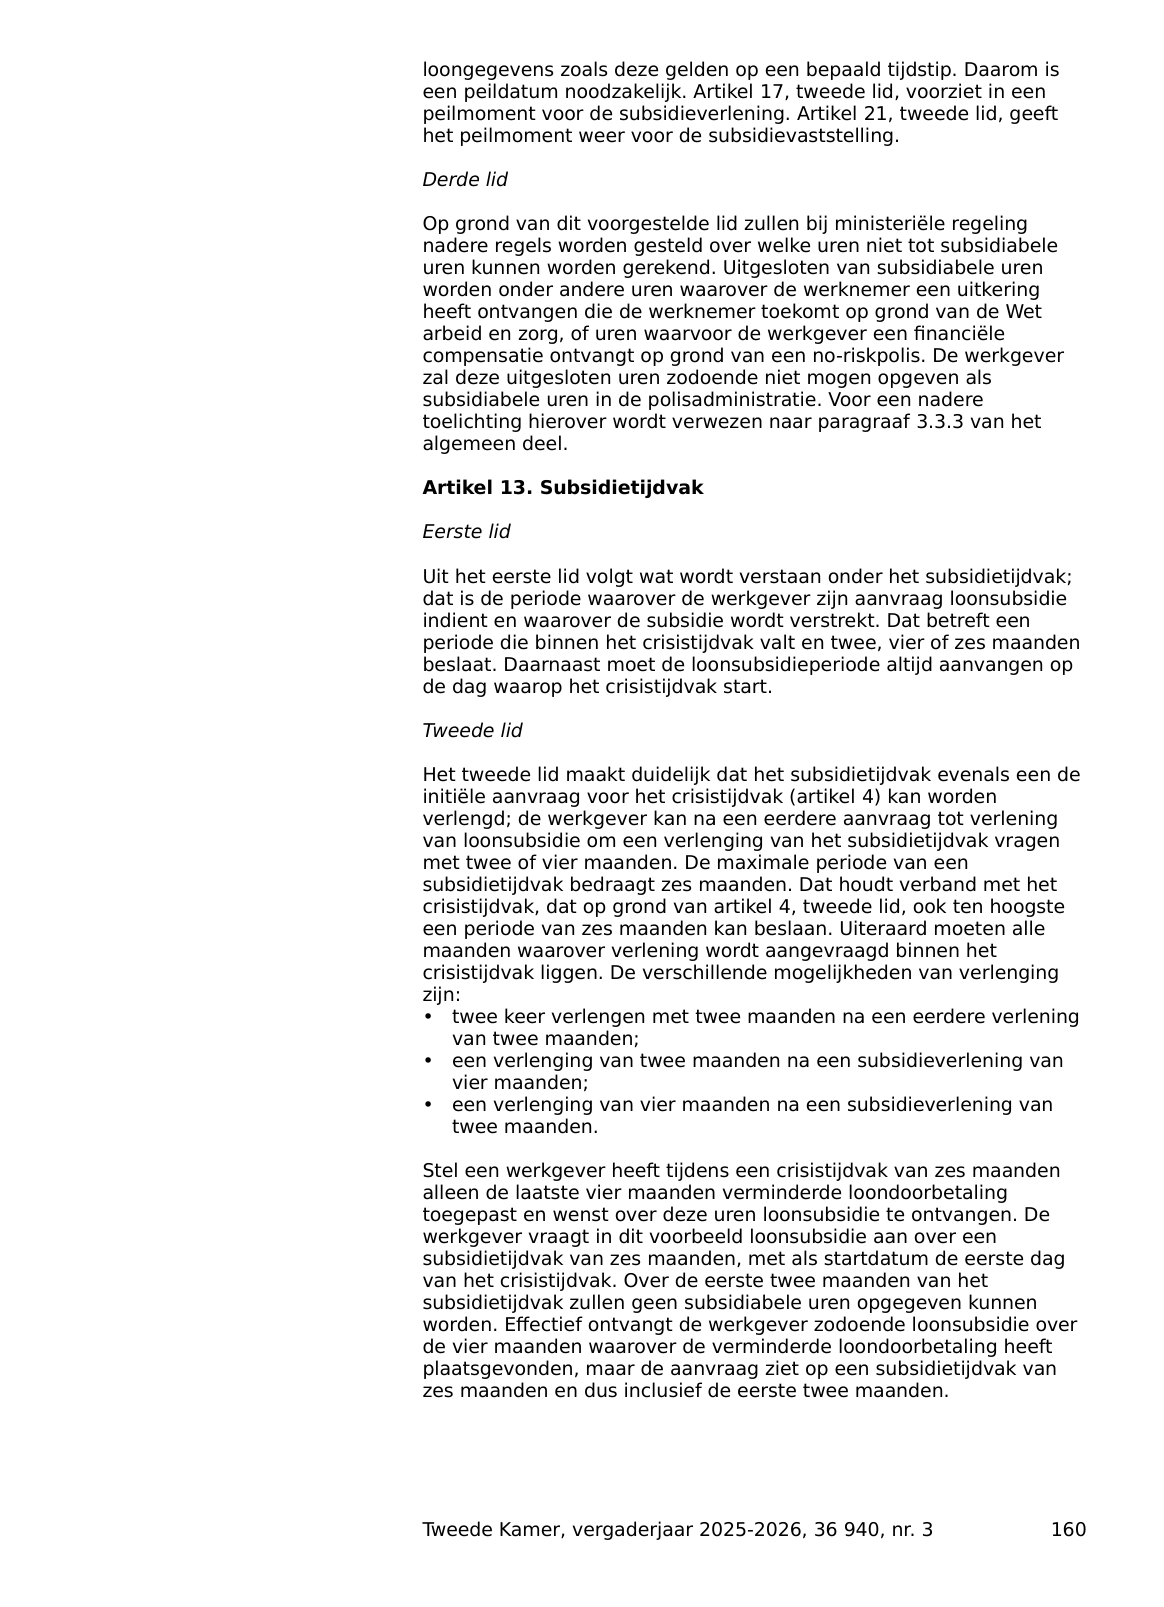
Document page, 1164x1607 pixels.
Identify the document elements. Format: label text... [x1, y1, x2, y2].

text • een verlenging van twee maanden na een subsidieverlening van vier maanden; [422, 1049, 1087, 1093]
subtitle Derde lid [422, 169, 1087, 191]
subtitle Tweede lid [422, 720, 1087, 742]
text Uit het eerste lid volgt wat wordt verstaan onder het subsidietijdvak; dat is de periode waarover de werkgever zijn aanvraag loonsubsidie indient en waarover de subsidie wordt verstrekt. Dat betreft een periode die binnen het crisistijdvak valt en twee, vier of zes maanden beslaat. Daarnaast moet de loonsubsidieperiode altijd aanvangen op de dag waarop het crisistijdvak start. [422, 566, 1087, 697]
subtitle Artikel 13. Subsidietijdvak [422, 477, 1087, 499]
text • een verlenging van vier maanden na een subsidieverlening van twee maanden. [422, 1093, 1087, 1137]
subtitle Eerste lid [422, 521, 1087, 543]
text Het tweede lid maakt duidelijk dat het subsidietijdvak evenals een de initiële aanvraag voor het crisistijdvak (artikel 4) kan worden verlengd; de werkgever kan na een eerdere aanvraag tot verlening van loonsubsidie om een verlenging van het subsidietijdvak vragen met twee of vier maanden. De maximale periode van een subsidietijdvak bedraagt zes maanden. Dat houdt verband met het crisistijdvak, dat op grond van artikel 4, tweede lid, ook ten hoogste een periode van zes maanden kan beslaan. Uiteraard moeten alle maanden waarover verlening wordt aangevraagd binnen het crisistijdvak liggen. De verschillende mogelijkheden van verlenging zijn: [422, 764, 1087, 1006]
text Stel een werkgever heeft tijdens een crisistijdvak van zes maanden alleen de laatste vier maanden verminderde loondoorbetaling toegepast en wenst over deze uren loonsubsidie te ontvangen. De werkgever vraagt in dit voorbeeld loonsubsidie aan over een subsidietijdvak van zes maanden, met als startdatum de eerste dag van het crisistijdvak. Over de eerste twee maanden van het subsidietijdvak zullen geen subsidiabele uren opgegeven kunnen worden. Effectief ontvangt de werkgever zodoende loonsubsidie over de vier maanden waarover de verminderde loondoorbetaling heeft plaatsgevonden, maar de aanvraag ziet op een subsidietijdvak van zes maanden en dus inclusief de eerste twee maanden. [422, 1160, 1087, 1401]
text loongegevens zoals deze gelden op een bepaald tijdstip. Daarom is een peildatum noodzakelijk. Artikel 17, tweede lid, voorziet in een peilmoment voor de subsidieverlening. Artikel 21, tweede lid, geeft het peilmoment weer voor de subsidievaststelling. [422, 59, 1087, 147]
text Op grond van dit voorgestelde lid zullen bij ministeriële regeling nadere regels worden gesteld over welke uren niet tot subsidiabele uren kunnen worden gerekend. Uitgesloten van subsidiabele uren worden onder andere uren waarover de werknemer een uitkering heeft ontvangen die de werknemer toekomt op grond van de Wet arbeid en zorg, of uren waarvoor de werkgever een financiële compensatie ontvangt op grond van een no-riskpolis. De werkgever zal deze uitgesloten uren zodoende niet mogen opgeven als subsidiabele uren in de polisadministratie. Voor een nadere toelichting hierover wordt verwezen naar paragraaf 3.3.3 van het algemeen deel. [422, 213, 1087, 455]
text • twee keer verlengen met twee maanden na een eerdere verlening van twee maanden; [422, 1006, 1087, 1049]
